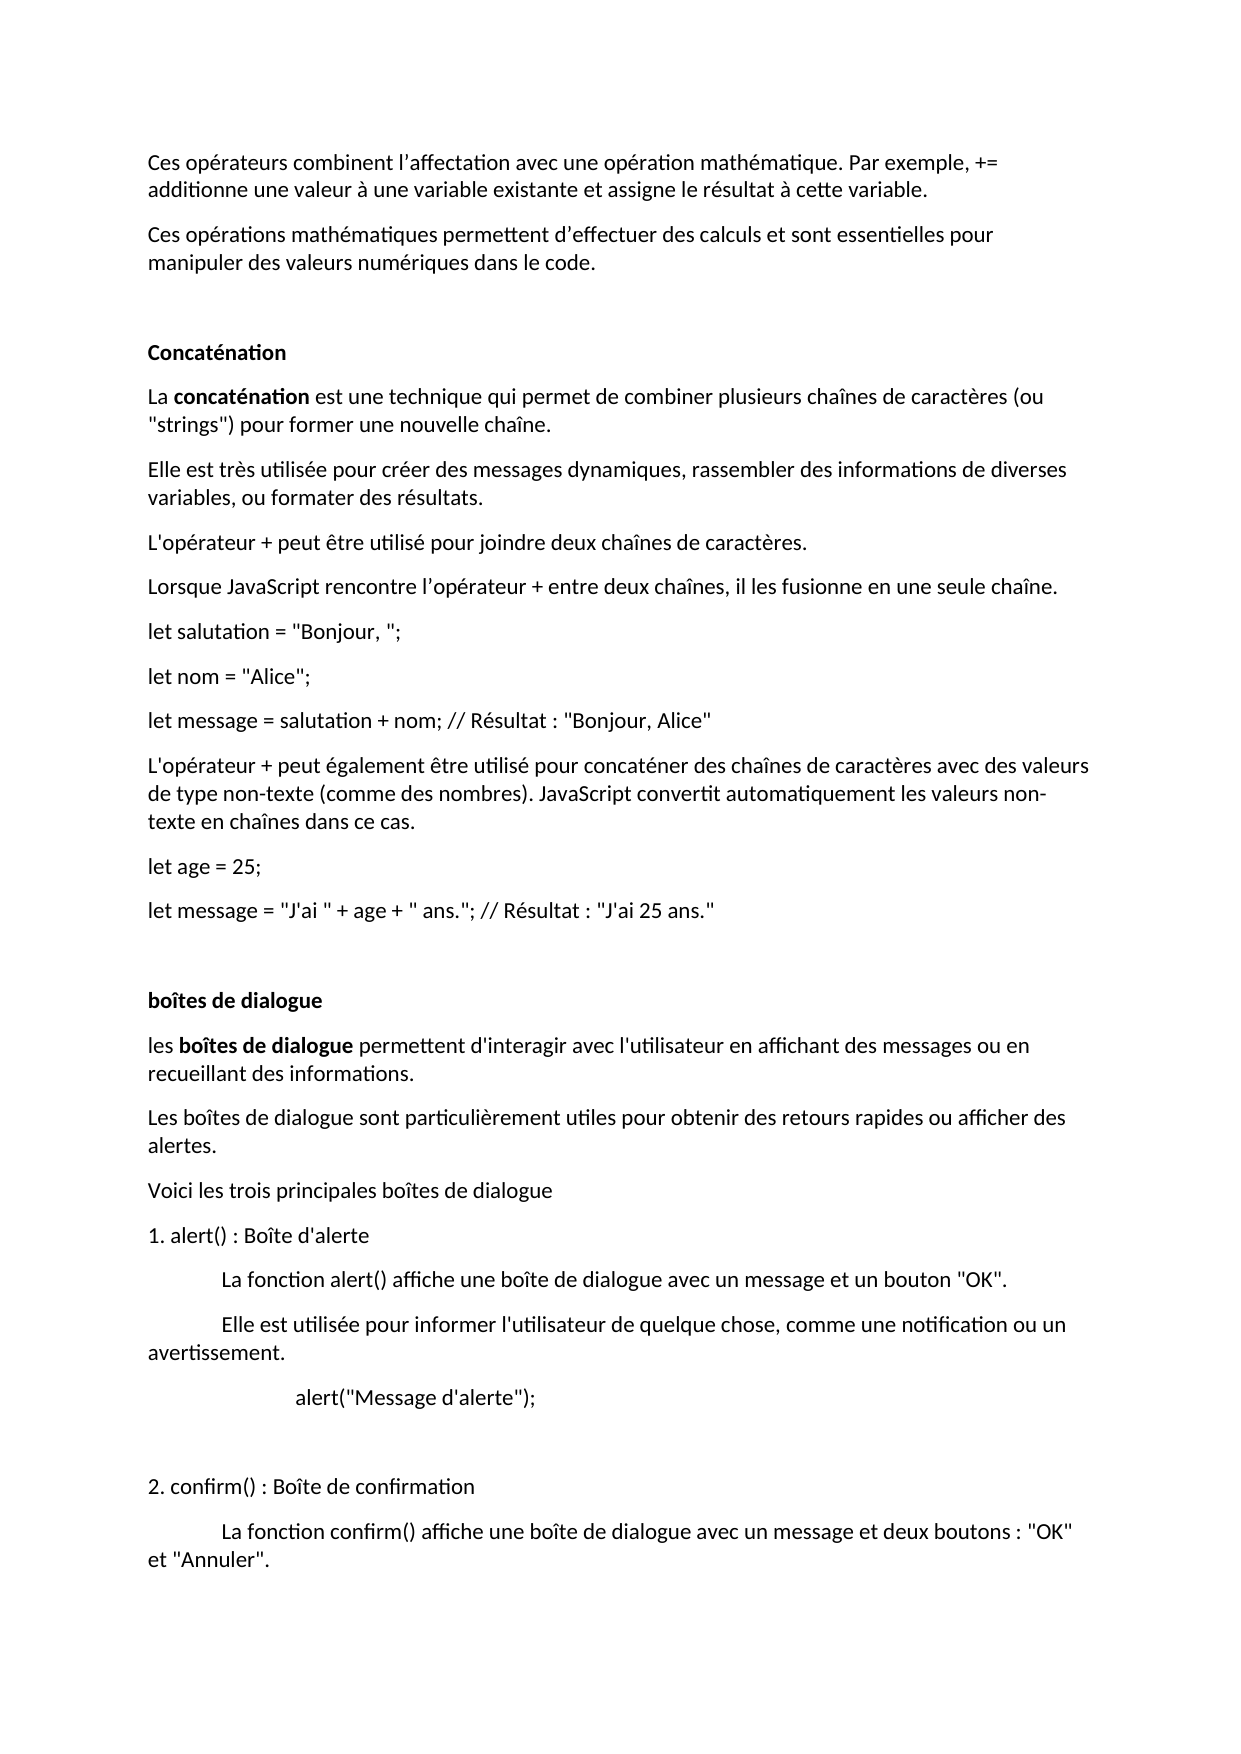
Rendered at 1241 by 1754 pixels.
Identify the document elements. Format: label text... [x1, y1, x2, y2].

text les boîtes de dialogue permettent d'interagir avec l'utilisateur en affichant des messages ou en recueillant des informations. [148, 1031, 1093, 1087]
text La fonction alert() affiche une boîte de dialogue avec un message et un bouton "OK". [148, 1266, 1093, 1293]
text boîtes de dialogue [148, 986, 1093, 1014]
text La fonction confirm() affiche une boîte de dialogue avec un message et deux boutons : "OK" et "Annuler". [148, 1517, 1093, 1573]
text L'opérateur + peut être utilisé pour joindre deux chaînes de caractères. [148, 528, 1093, 556]
text Elle est utilisée pour informer l'utilisateur de quelque chose, comme une notification ou un avertissement. [148, 1310, 1093, 1366]
text Lorsque JavaScript rencontre l’opérateur + entre deux chaînes, il les fusionne en une seule chaîne. [148, 572, 1093, 601]
text Ces opérations mathématiques permettent d’effectuer des calculs et sont essentielles pour manipuler des valeurs numériques dans le code. [148, 220, 1093, 276]
text 1. alert() : Boîte d'alerte [148, 1221, 1093, 1249]
text let nom = "Alice"; [148, 662, 1093, 690]
text let salutation = "Bonjour, "; [148, 617, 1093, 645]
text 2. confirm() : Boîte de confirmation [148, 1472, 1093, 1500]
text Elle est très utilisée pour créer des messages dynamiques, rassembler des informations de diverses variables, ou formater des résultats. [148, 455, 1093, 511]
text let age = 25; [148, 852, 1093, 880]
text L'opérateur + peut également être utilisé pour concaténer des chaînes de caractères avec des valeurs de type non-texte (comme des nombres). JavaScript convertit automatiquement les valeurs non-texte en chaînes dans ce cas. [148, 751, 1093, 835]
text let message = "J'ai " + age + " ans."; // Résultat : "J'ai 25 ans." [148, 897, 1093, 925]
text alert("Message d'alerte"); [221, 1383, 1093, 1411]
text Les boîtes de dialogue sont particulièrement utiles pour obtenir des retours rapides ou afficher des alertes. [148, 1103, 1093, 1159]
text Ces opérateurs combinent l’affectation avec une opération mathématique. Par exemple, += additionne une valeur à une variable existante et assigne le résultat à cette variable. [148, 148, 1093, 204]
text let message = salutation + nom; // Résultat : "Bonjour, Alice" [148, 707, 1093, 734]
text Voici les trois principales boîtes de dialogue [148, 1176, 1093, 1204]
text La concaténation est une technique qui permet de combiner plusieurs chaînes de caractères (ou "strings") pour former une nouvelle chaîne. [148, 382, 1093, 438]
text Concaténation [148, 338, 1093, 366]
